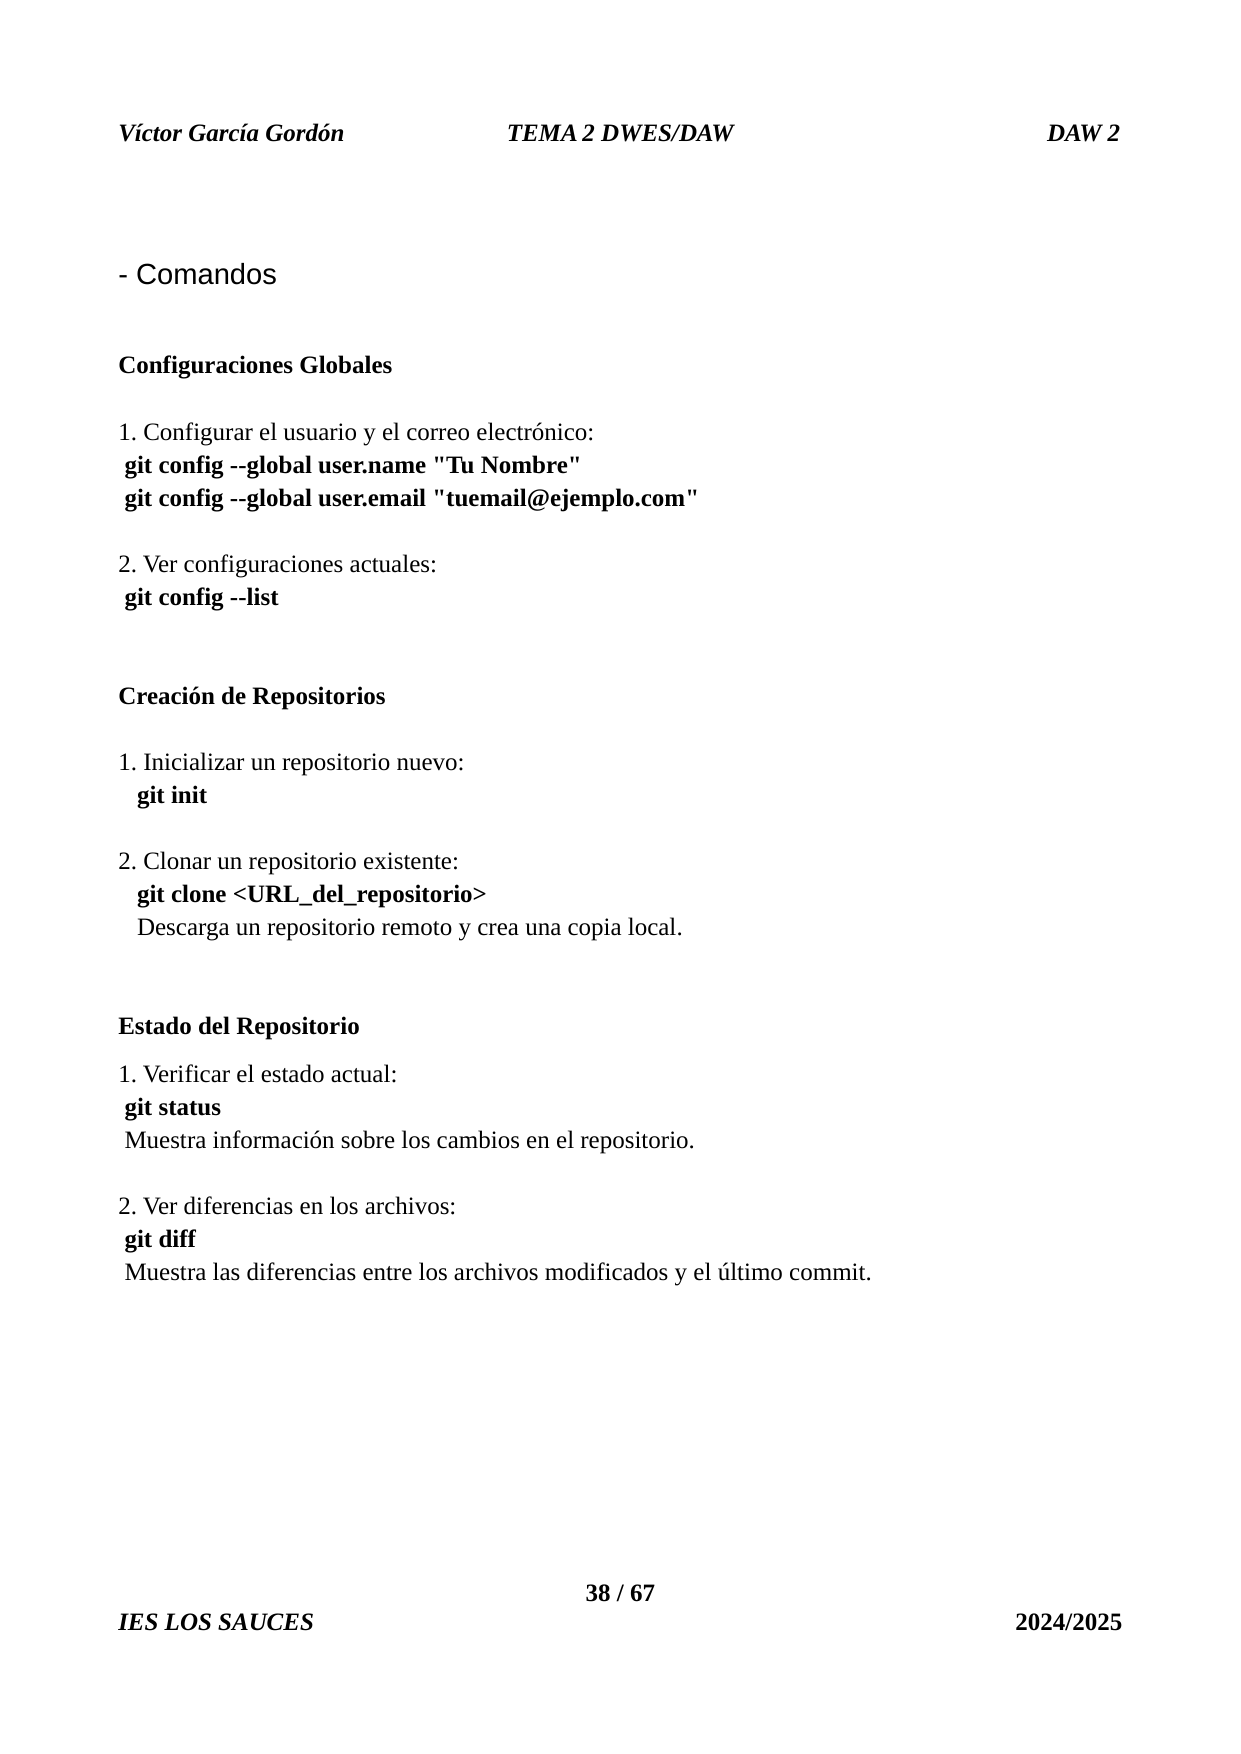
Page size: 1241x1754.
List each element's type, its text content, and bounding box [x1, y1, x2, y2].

subtitle - Comandos [118, 257, 1122, 291]
text 1. Verificar el estado actual: git status Muestra información sobre los cambios en el repositorio. 2. Ver diferencias en los archivos: git diff Muestra las diferencias entre los archivos modificados y el último commit. [118, 1059, 1122, 1286]
text Configuraciones Globales 1. Configurar el usuario y el correo electrónico: git config --global user.name "Tu Nombre" git config --global user.email "tuemail@ejemplo.com" 2. Ver configuraciones actuales: git config --list Creación de Repositorios 1. Inicializar un repositorio nuevo: git init 2. Clonar un repositorio existente: git clone <URL_del_repositorio> Descarga un repositorio remoto y crea una copia local. Estado del Repositorio [118, 351, 1122, 1040]
